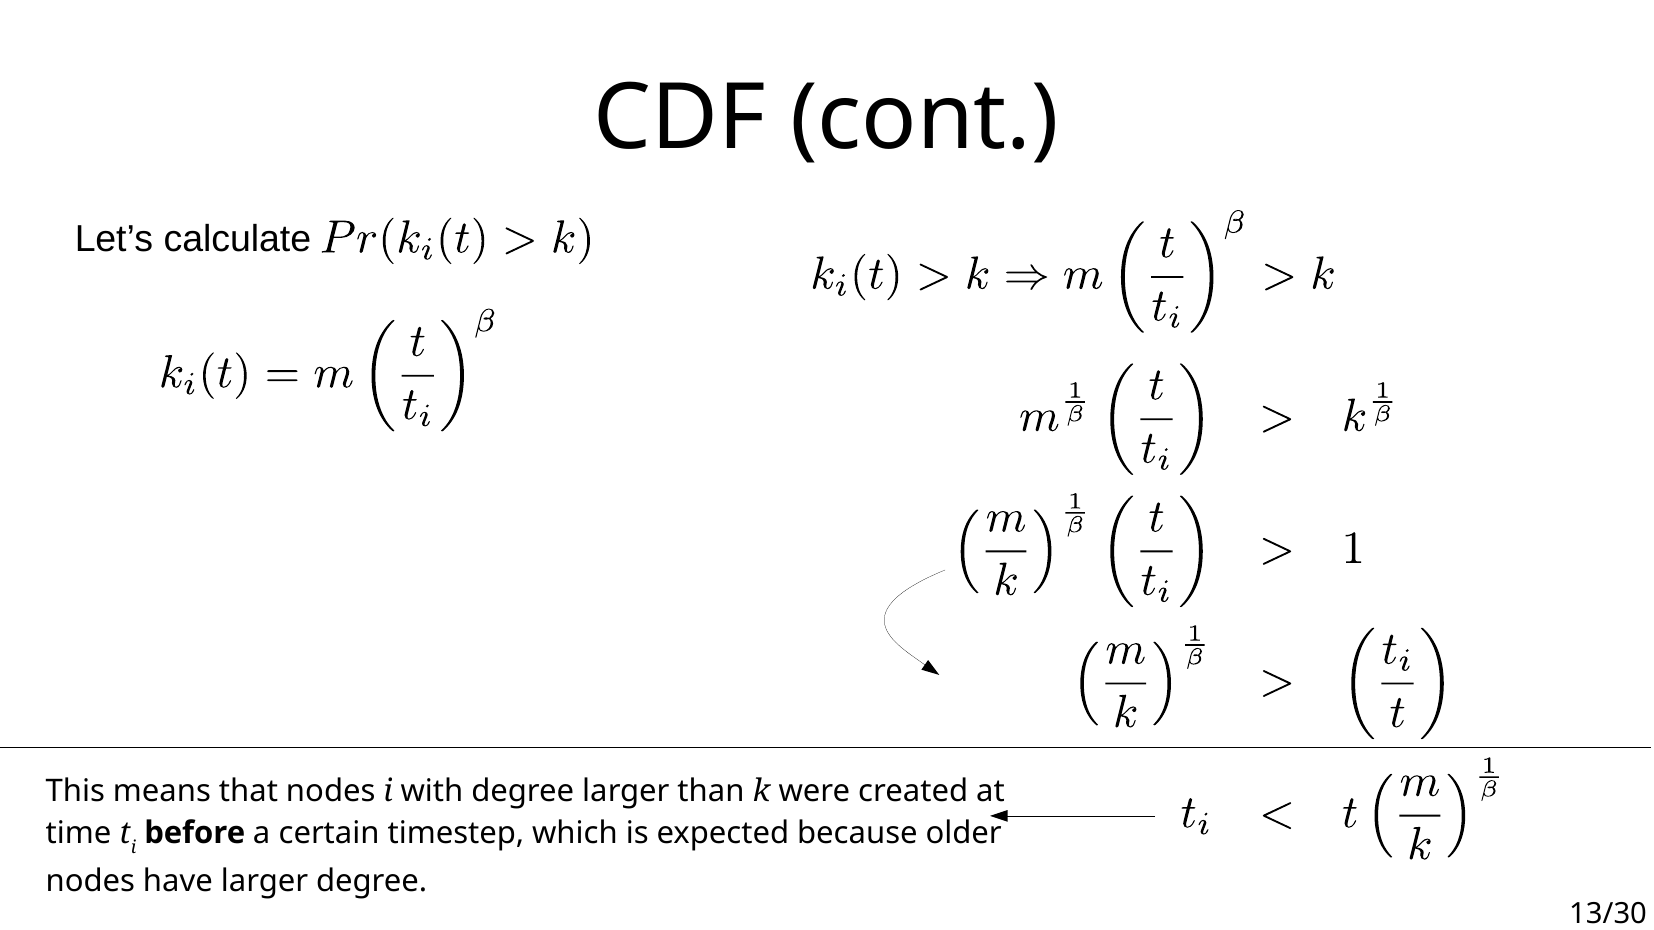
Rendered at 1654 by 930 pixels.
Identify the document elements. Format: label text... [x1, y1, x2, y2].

list This means that nodes i with degree larger than k were created at time ti before a certain timestep, which is expected because older nodes have larger degree. [45, 767, 1006, 903]
picture [952, 363, 1499, 747]
picture [810, 210, 1336, 333]
picture [158, 308, 497, 432]
picture [952, 748, 1499, 860]
picture [421, 215, 597, 266]
title CDF (cont.) [82, 1, 1571, 225]
text_box Let’s calculate [60, 209, 421, 309]
